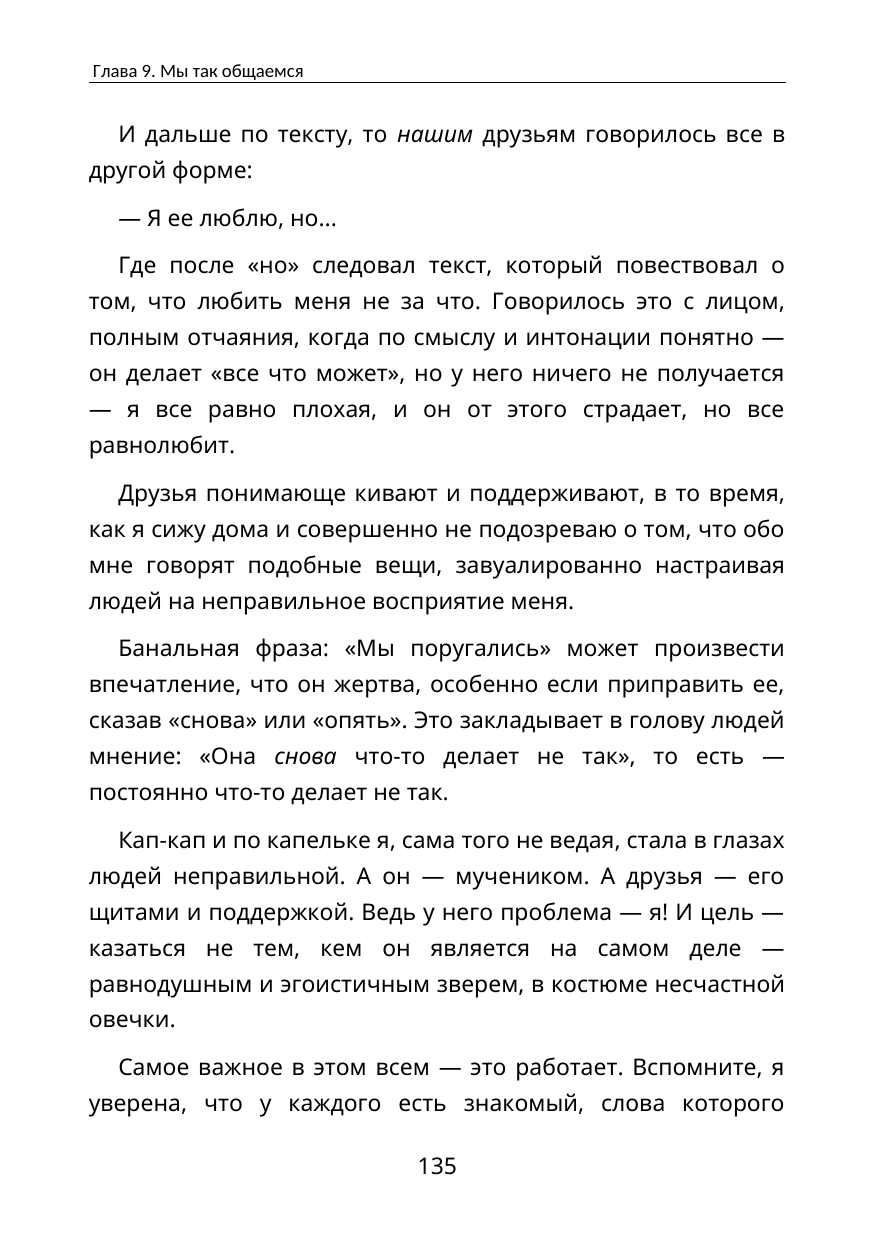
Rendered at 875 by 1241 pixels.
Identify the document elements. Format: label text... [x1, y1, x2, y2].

text Друзья понимающе кивают и поддерживают, в то время, как я сижу дома и совершенно не подозреваю о том, что обо мне говорят подобные вещи, завуалированно настраивая людей на неправильное восприятие меня. [88, 477, 786, 616]
text Банальная фраза: «Мы поругались» может произвести впечатление, что он жертва, особенно если приправить ее, сказав «снова» или «опять». Это закладывает в голову людей мнение: «Она снова что-то делает не так», то есть — постоянно что-то делает не так. [88, 632, 786, 807]
text Самое важное в этом всем — это работает. Вспомните, я уверена, что у каждого есть знакомый, слова которого [88, 1051, 786, 1118]
text Кап-кап и по капельке я, сама того не ведая, стала в глазах людей неправильной. А он — мучеником. А друзья — его щитами и поддержкой. Ведь у него проблема — я! И цель — казаться не тем, кем он является на самом деле — равнодушным и эгоистичным зверем, в костюме несчастной овечки. [88, 824, 786, 1035]
text — Я ее люблю, но... [88, 202, 786, 233]
text Где после «но» следовал текст, который повествовал о том, что любить меня не за что. Говорилось это с лицом, полным отчаяния, когда по смыслу и интонации понятно — он делает «все что может», но у него ничего не получается — я все равно плохая, и он от этого страдает, но все равнолюбит. [88, 249, 786, 460]
text И дальше по тексту, то нашим друзьям говорилось все в другой форме: [88, 118, 786, 185]
